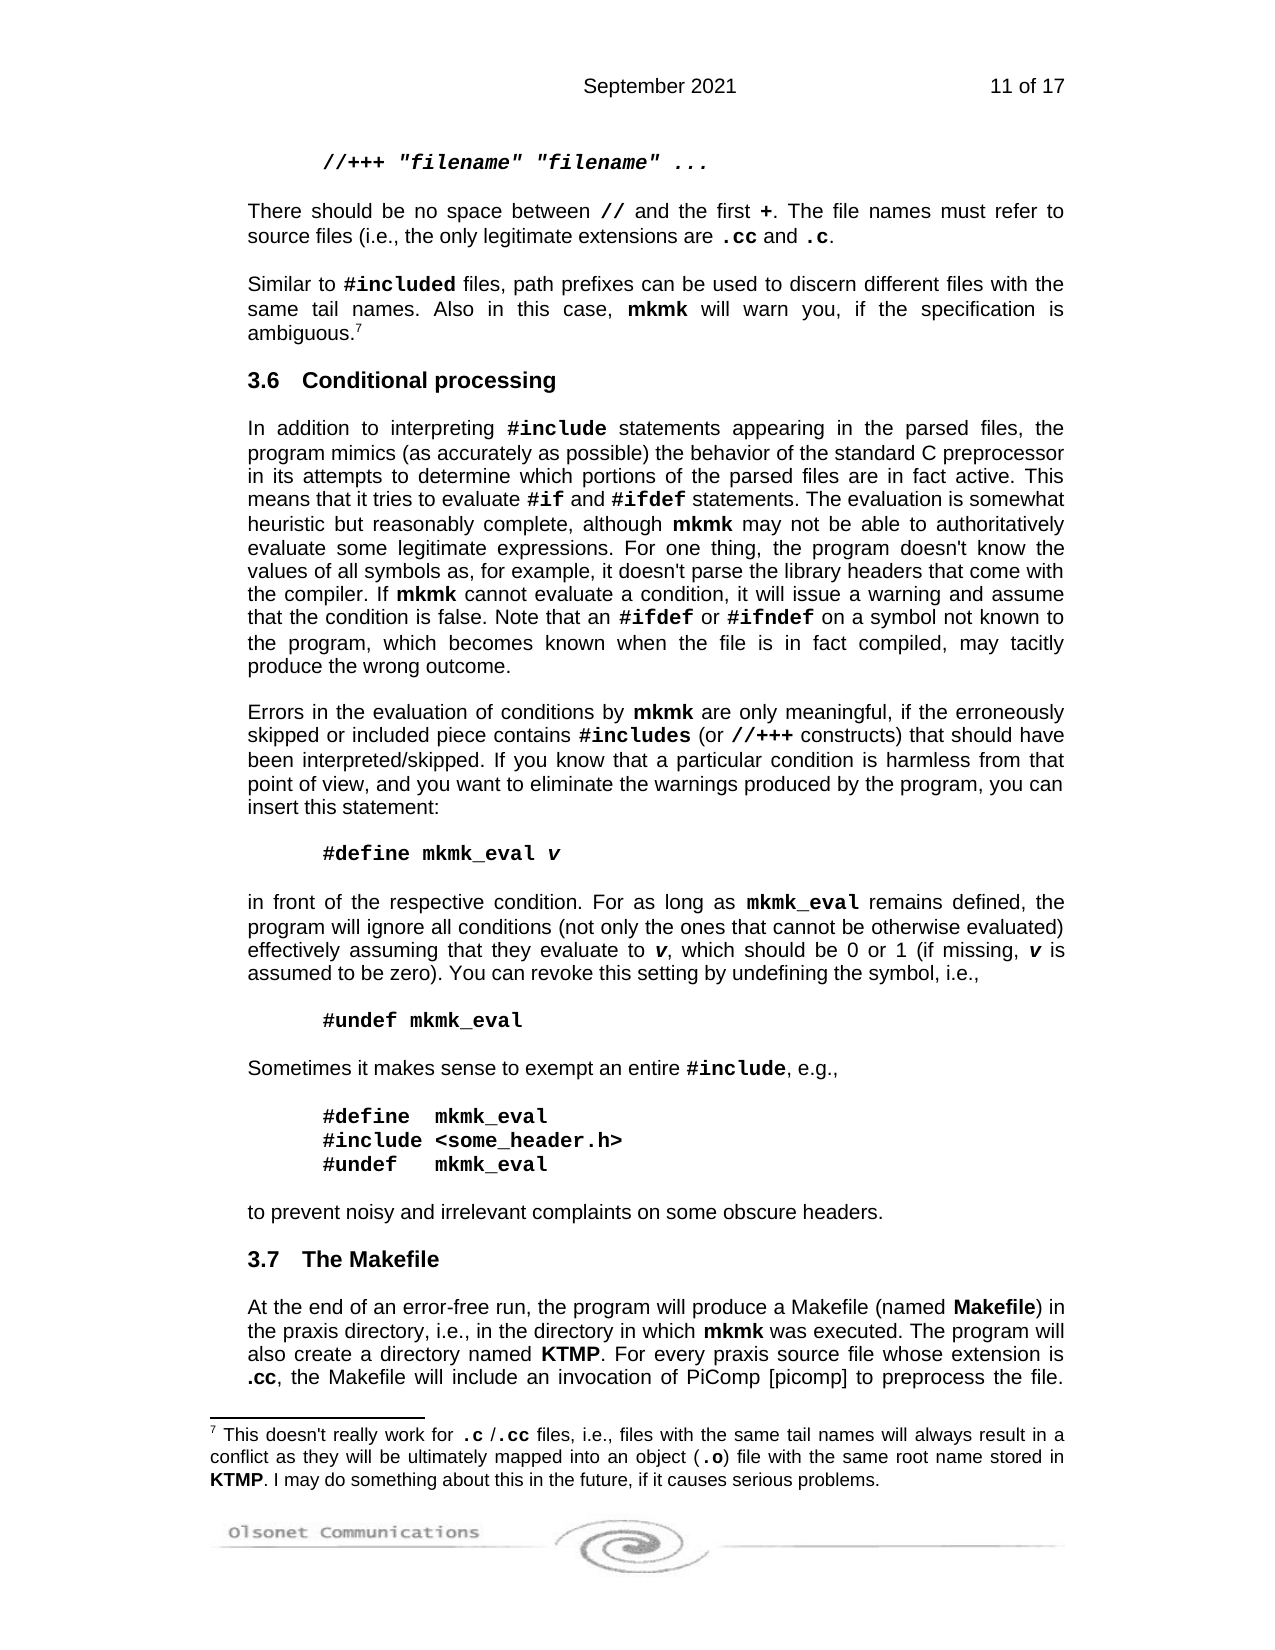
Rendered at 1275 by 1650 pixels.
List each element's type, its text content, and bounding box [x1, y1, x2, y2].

subtitle The Makefile [247, 1247, 1065, 1273]
text #define mkmk_eval [247, 1105, 1065, 1130]
subtitle Conditional processing [247, 367, 1065, 393]
text to prevent noisy and irrelevant complaints on some obscure headers. [247, 1201, 1065, 1224]
text Similar to #included files, path prefixes can be used to discern different files with the same tail names. Also in this case, mkmk will warn you, if the specification is ambiguous. [247, 273, 1065, 344]
text #include <some_header.h> [247, 1130, 1065, 1154]
text In addition to interpreting #include statements appearing in the parsed files, the program mimics (as accurately as possible) the behavior of the standard C preprocessor in its attempts to determine which portions of the parsed files are in fact active. This means that it tries to evaluate #if and #ifdef statements. The evaluation is somewhat heuristic but reasonably complete, although mkmk may not be able to authoritatively evaluate some legitimate expressions. For one thing, the program doesn't know the values of all symbols as, for example, it doesn't parse the library headers that come with the compiler. If mkmk cannot evaluate a condition, it will issue a warning and assume that the condition is false. Note that an #ifdef or #ifndef on a symbol not known to the program, which becomes known when the file is in fact compiled, may tacitly produce the wrong outcome. [247, 416, 1065, 677]
text #undef mkmk_eval [247, 1008, 1065, 1033]
text #undef mkmk_eval [247, 1154, 1065, 1177]
text There should be no space between // and the first +. The file names must refer to source files (i.e., the only legitimate extensions are .cc and .c. [247, 199, 1065, 249]
text #define mkmk_eval v [247, 842, 1065, 867]
text This doesn't really work for .c /.cc files, i.e., files with the same tail names will always result in a conflict as they will be ultimately mapped into an object (.o) file with the same root name stored in KTMP. I may do something about this in the future, if it causes serious problems. [210, 1424, 1065, 1490]
text in front of the respective condition. For as long as mkmk_eval remains defined, the program will ignore all conditions (not only the ones that cannot be otherwise evaluated) effectively assuming that they evaluate to v, which should be 0 or 1 (if missing, v is assumed to be zero). You can revoke this setting by undefining the symbol, i.e., [247, 890, 1065, 985]
text //+++ "filename" "filename" ... [247, 151, 1065, 176]
text Sometimes it makes sense to exempt an entire #include, e.g., [247, 1057, 1065, 1082]
text Errors in the evaluation of conditions by mkmk are only meaningful, if the erroneously skipped or included piece contains #includes (or //+++ constructs) that should have been interpreted/skipped. If you know that a particular condition is harmless from that point of view, and you want to eliminate the warnings produced by the program, you can insert this statement: [247, 701, 1065, 819]
text At the end of an error-free run, the program will produce a Makefile (named Makefile) in the praxis directory, i.e., in the directory in which mkmk was executed. The program will also create a directory named KTMP. For every praxis source file whose extension is .cc, the Makefile will include an invocation of PiComp [picomp] to preprocess the file. [247, 1296, 1065, 1389]
picture [210, 1504, 1065, 1596]
